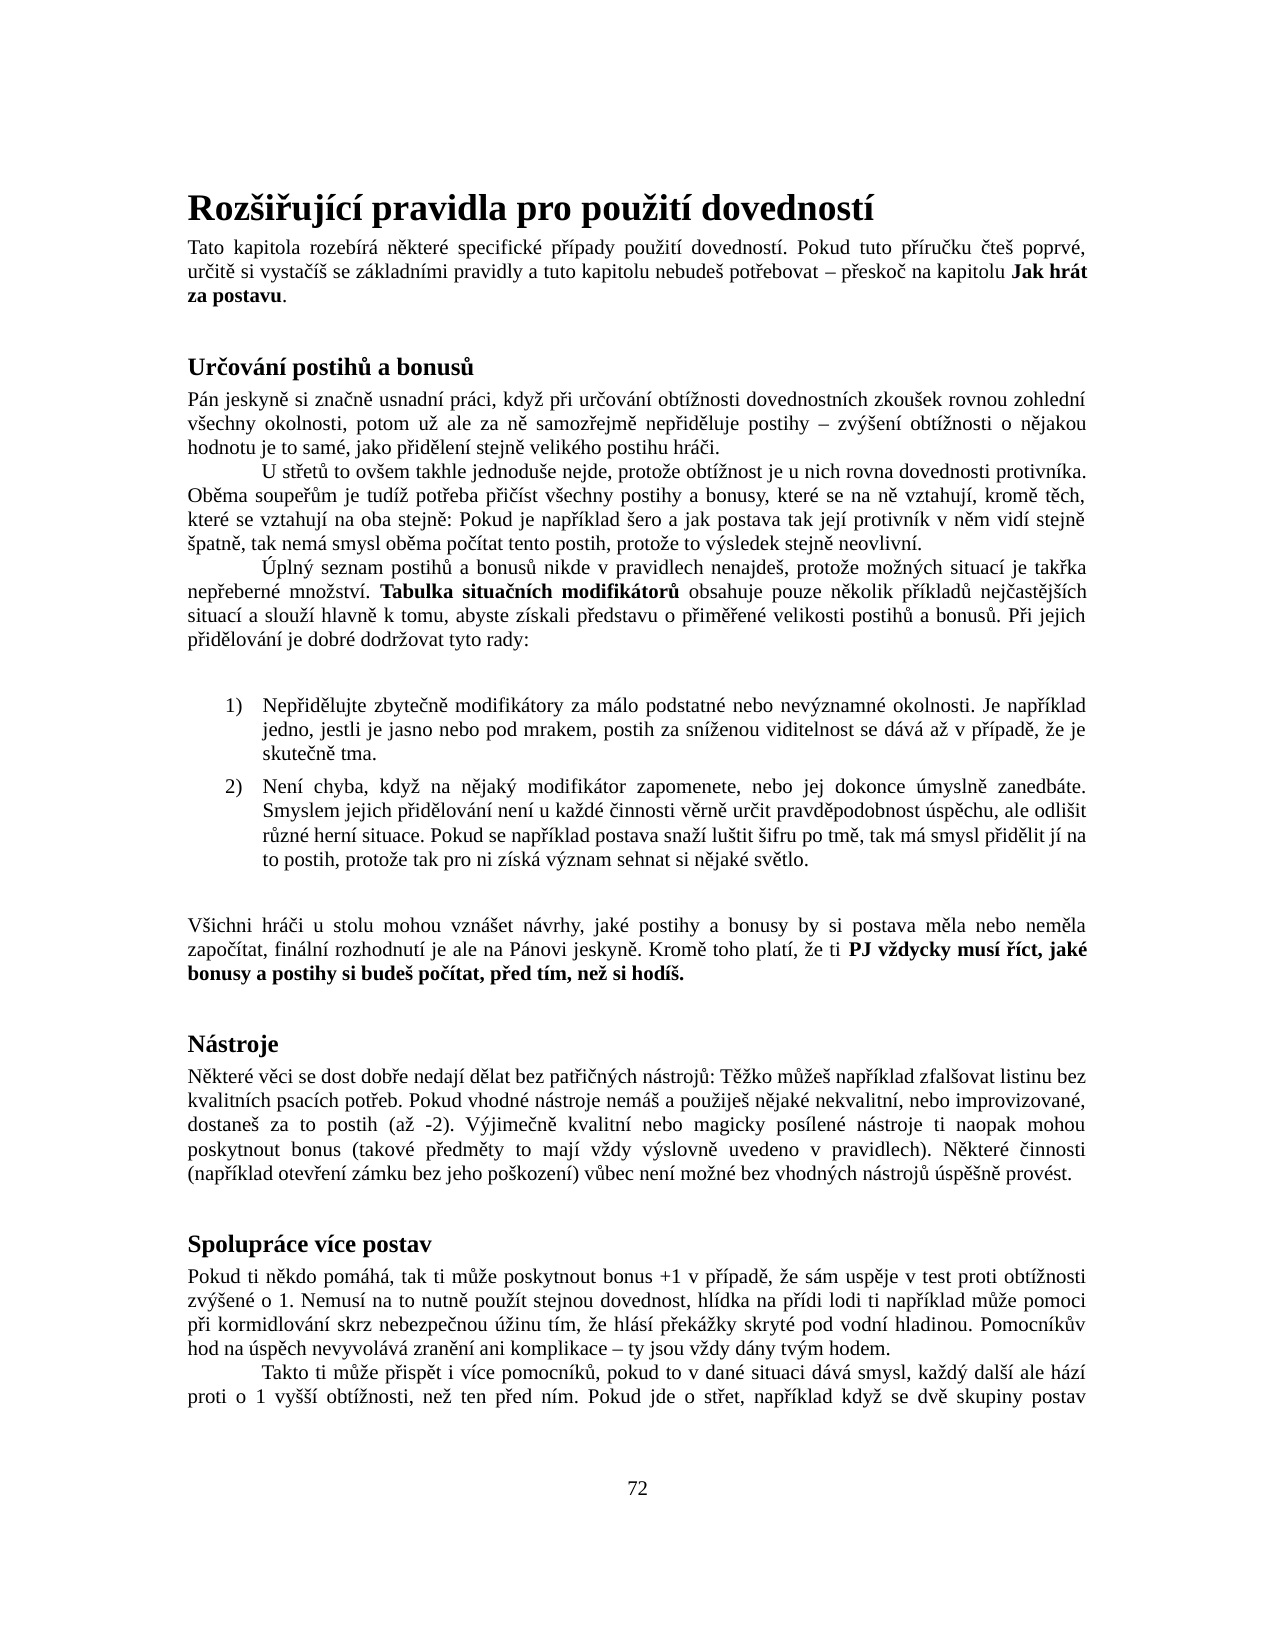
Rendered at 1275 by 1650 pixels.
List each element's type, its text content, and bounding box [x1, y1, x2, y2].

subtitle Spolupráce více postav [187, 1229, 1087, 1258]
subtitle Určování postihů a bonusů [187, 352, 1087, 381]
text Některé věci se dost dobře nedají dělat bez patřičných nástrojů: Těžko můžeš například zfalšovat listinu bez kvalitních psacích potřeb. Pokud vhodné nástroje nemáš a použiješ nějaké nekvalitní, nebo improvizované, dostaneš za to postih (až -2). Výjimečně kvalitní nebo magicky posílené nástroje ti naopak mohou poskytnout bonus (takové předměty to mají vždy výslovně uvedeno v pravidlech). Některé činnosti (například otevření zámku bez jeho poškození) vůbec není možné bez vhodných nástrojů úspěšně provést. [187, 1064, 1087, 1184]
subtitle Nástroje [187, 1029, 1087, 1058]
text Tato kapitola rozebírá některé specifické případy použití dovedností. Pokud tuto příručku čteš poprvé, určitě si vystačíš se základními pravidly a tuto kapitolu nebudeš potřebovat – přeskoč na kapitolu Jak hrát za postavu. [187, 235, 1087, 307]
text Všichni hráči u stolu mohou vznášet návrhy, jaké postihy a bonusy by si postava měla nebo neměla započítat, finální rozhodnutí je ale na Pánovi jeskyně. Kromě toho platí, že ti PJ vždycky musí říct, jaké bonusy a postihy si budeš počítat, před tím, než si hodíš. [187, 913, 1087, 985]
list Nepřidělujte zbytečně modifikátory za málo podstatné nebo nevýznamné okolnosti. Je například jedno, jestli je jasno nebo pod mrakem, postih za sníženou viditelnost se dává až v případě, že je skutečně tma. [225, 693, 1087, 765]
subtitle Rozšiřující pravidla pro použití dovedností [187, 186, 1087, 229]
text Pán jeskyně si značně usnadní práci, když při určování obtížnosti dovednostních zkoušek rovnou zohlední všechny okolnosti, potom už ale za ně samozřejmě nepřiděluje postihy – zvýšení obtížnosti o nějakou hodnotu je to samé, jako přidělení stejně velikého postihu hráči. U střetů to ovšem takhle jednoduše nejde, protože obtížnost je u nich rovna dovednosti protivníka. Oběma soupeřům je tudíž potřeba přičíst všechny postihy a bonusy, které se na ně vztahují, kromě těch, které se vztahují na oba stejně: Pokud je například šero a jak postava tak její protivník v něm vidí stejně špatně, tak nemá smysl oběma počítat tento postih, protože to výsledek stejně neovlivní. Úplný seznam postihů a bonusů nikde v pravidlech nenajdeš, protože možných situací je takřka nepřeberné množství. Tabulka situačních modifikátorů obsahuje pouze několik příkladů nejčastějších situací a slouží hlavně k tomu, abyste získali představu o přiměřené velikosti postihů a bonusů. Při jejich přidělování je dobré dodržovat tyto rady: [187, 387, 1087, 651]
text Pokud ti někdo pomáhá, tak ti může poskytnout bonus +1 v případě, že sám uspěje v test proti obtížnosti zvýšené o 1. Nemusí na to nutně použít stejnou dovednost, hlídka na přídi lodi ti například může pomoci při kormidlování skrz nebezpečnou úžinu tím, že hlásí překážky skryté pod vodní hladinou. Pomocníkův hod na úspěch nevyvolává zranění ani komplikace – ty jsou vždy dány tvým hodem. Takto ti může přispět i více pomocníků, pokud to v dané situaci dává smysl, každý další ale hází proti o 1 vyšší obtížnosti, než ten před ním. Pokud jde o střet, například když se dvě skupiny postav [187, 1264, 1087, 1408]
list Není chyba, když na nějaký modifikátor zapomenete, nebo jej dokonce úmyslně zanedbáte. Smyslem jejich přidělování není u každé činnosti věrně určit pravděpodobnost úspěchu, ale odlišit různé herní situace. Pokud se například postava snaží luštit šifru po tmě, tak má smysl přidělit jí na to postih, protože tak pro ni získá význam sehnat si nějaké světlo. [225, 774, 1087, 871]
